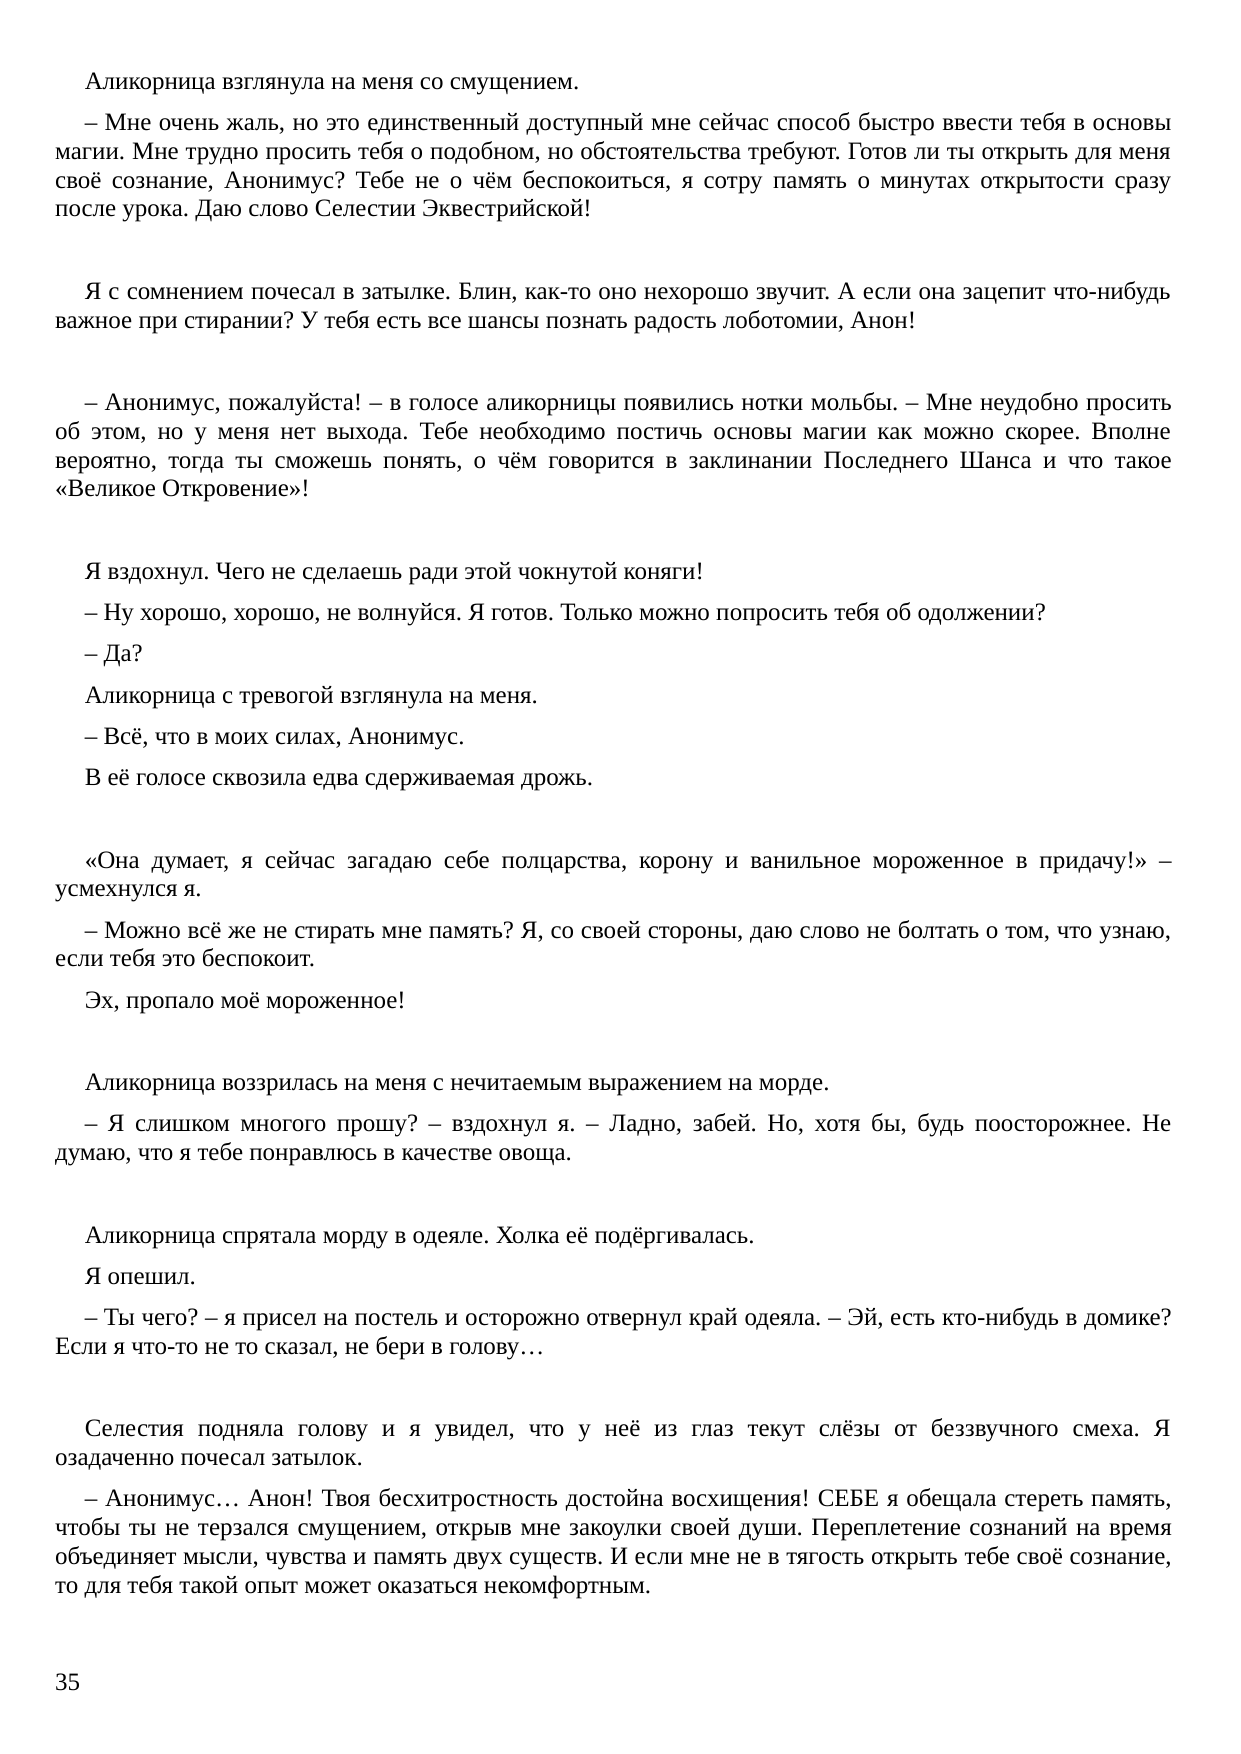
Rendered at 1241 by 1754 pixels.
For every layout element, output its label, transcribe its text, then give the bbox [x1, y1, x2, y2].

text – Я слишком многого прошу? – вздохнул я. – Ладно, забей. Но, хотя бы, будь поосторожнее. Не думаю, что я тебе понравлюсь в качестве овоща. [55, 1108, 1173, 1166]
text Аликорница взглянула на меня со смущением. [55, 66, 1173, 95]
text – Анонимус, пожалуйста! – в голосе аликорницы появились нотки мольбы. – Мне неудобно просить об этом, но у меня нет выхода. Тебе необходимо постичь основы магии как можно скорее. Вполне вероятно, тогда ты сможешь понять, о чём говорится в заклинании Последнего Шанса и что такое «Великое Откровение»! [55, 387, 1173, 502]
text – Ты чего? – я присел на постель и осторожно отвернул край одеяла. – Эй, есть кто-нибудь в домике? Если я что-то не то сказал, не бери в голову… [55, 1302, 1173, 1360]
text Я вздохнул. Чего не сделаешь ради этой чокнутой коняги! [55, 556, 1173, 585]
text В её голосе сквозила едва сдерживаемая дрожь. [55, 762, 1173, 791]
text Аликорница с тревогой взглянула на меня. [55, 680, 1173, 708]
text Я с сомнением почесал в затылке. Блин, как-то оно нехорошо звучит. А если она зацепит что-нибудь важное при стирании? У тебя есть все шансы познать радость лоботомии, Анон! [55, 276, 1173, 333]
text Я опешил. [55, 1261, 1173, 1290]
text – Ну хорошо, хорошо, не волнуйся. Я готов. Только можно попросить тебя об одолжении? [55, 597, 1173, 626]
text Аликорница воззрилась на меня с нечитаемым выражением на морде. [55, 1067, 1173, 1096]
text «Она думает, я сейчас загадаю себе полцарства, корону и ванильное мороженное в придачу!» – усмехнулся я. [55, 845, 1173, 902]
text Селестия подняла голову и я увидел, что у неё из глаз текут слёзы от беззвучного смеха. Я озадаченно почесал затылок. [55, 1413, 1173, 1471]
text – Можно всё же не стирать мне память? Я, со своей стороны, даю слово не болтать о том, что узнаю, если тебя это беспокоит. [55, 915, 1173, 972]
text – Анонимус… Анон! Твоя бесхитростность достойна восхищения! СЕБЕ я обещала стереть память, чтобы ты не терзался смущением, открыв мне закоулки своей души. Переплетение сознаний на время объединяет мысли, чувства и память двух существ. И если мне не в тягость открыть тебе своё сознание, то для тебя такой опыт может оказаться некомфортным. [55, 1483, 1173, 1598]
text Аликорница спрятала морду в одеяле. Холка её подёргивалась. [55, 1220, 1173, 1248]
text – Всё, что в моих силах, Анонимус. [55, 721, 1173, 750]
text – Мне очень жаль, но это единственный доступный мне сейчас способ быстро ввести тебя в основы магии. Мне трудно просить тебя о подобном, но обстоятельства требуют. Готов ли ты открыть для меня своё сознание, Анонимус? Тебе не о чём беспокоиться, я сотру память о минутах открытости сразу после урока. Даю слово Селестии Эквестрийской! [55, 107, 1173, 222]
text Эх, пропало моё мороженное! [55, 985, 1173, 1013]
text – Да? [55, 638, 1173, 667]
